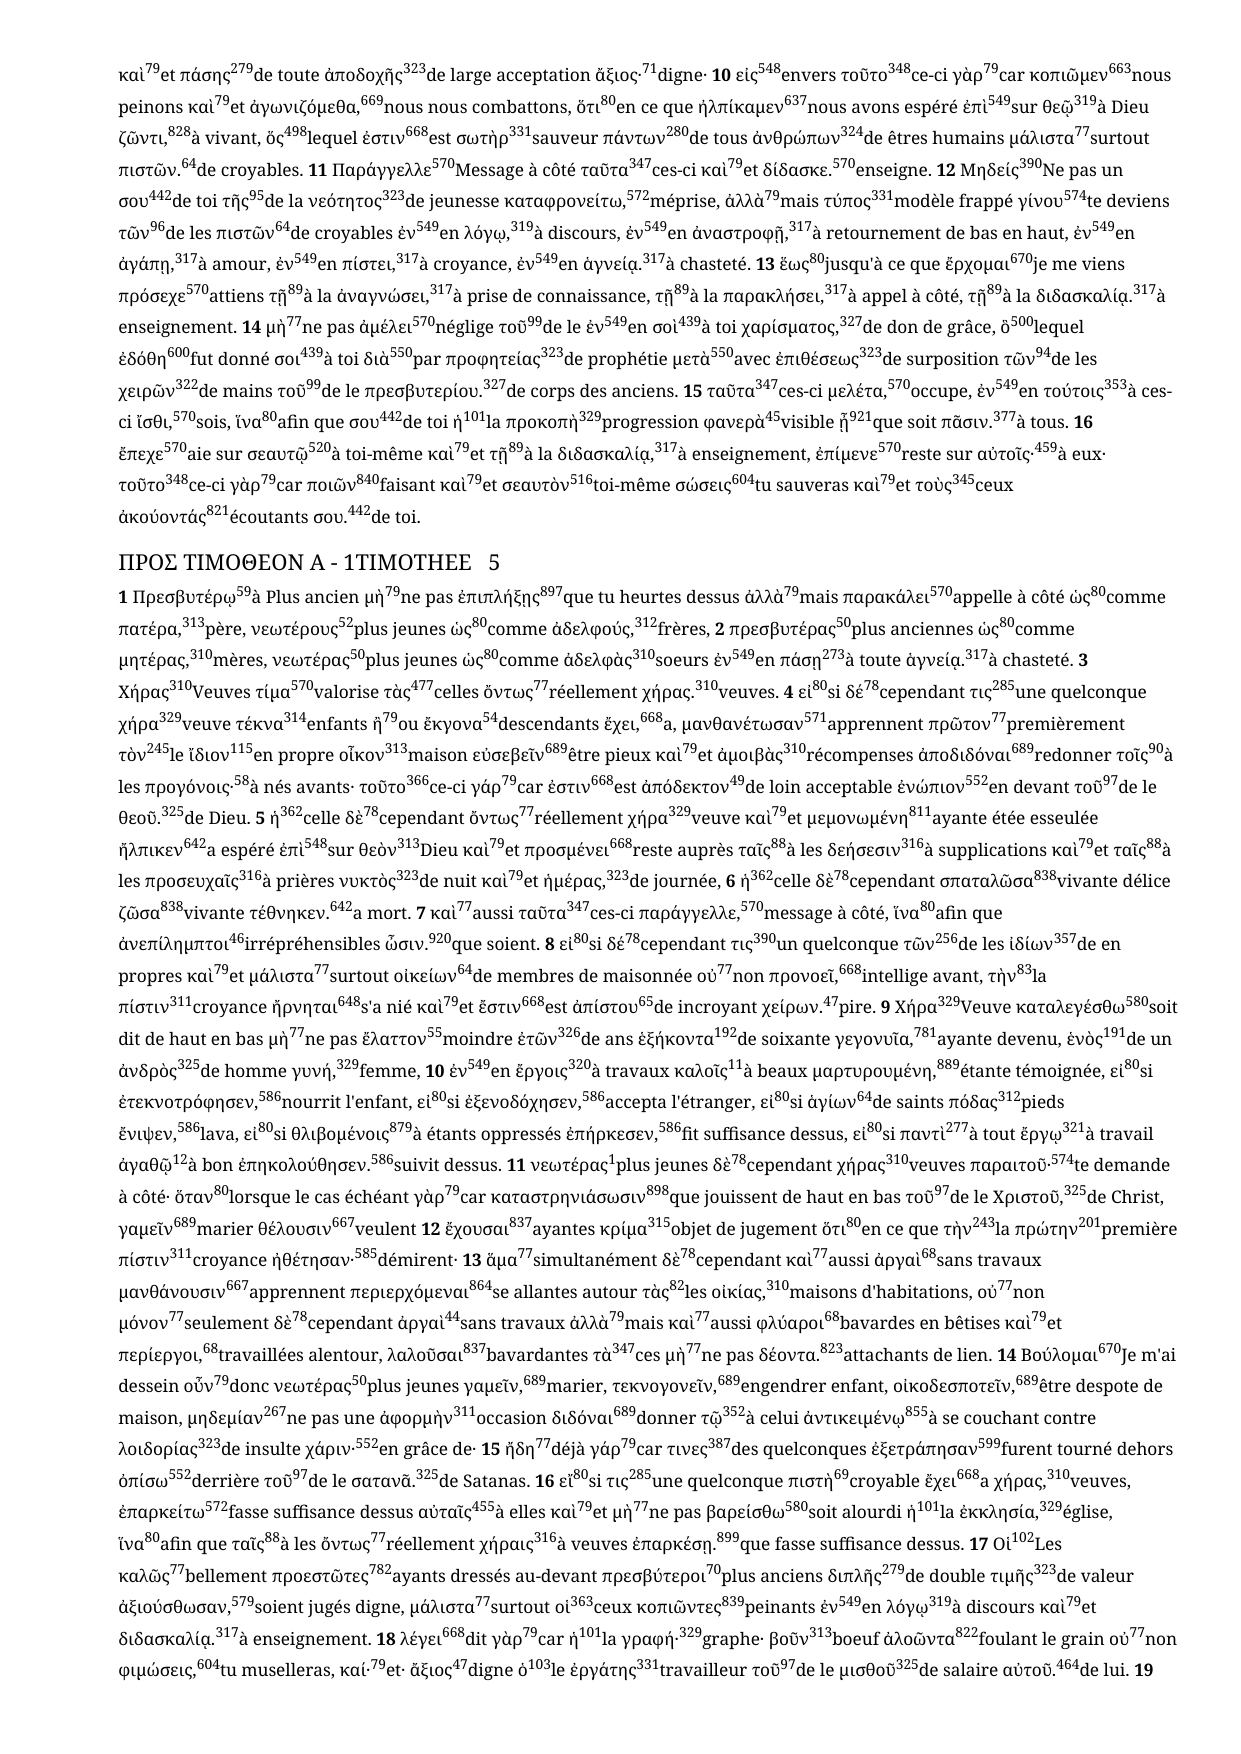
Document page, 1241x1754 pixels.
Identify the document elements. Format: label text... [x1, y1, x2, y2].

text ΠΡΟΣ ΤΙΜΟΘΕΟΝ Α - 1TIMOTHEE 5 [118, 547, 1181, 577]
text 1 Τὸ105Le δὲ78cependant πνεῦμα333souffle ῥητῶς77oralement λέγει668dit ὅτι80en ce que ἐν549en ὑστέροις9à postérieurs καιροῖς318à moments ἀποστήσονταί611se dresseront au loin τινες389des quelconques τῆς95de la πίστεως323de croyance προσέχοντες839attenants πνεύμασιν320à souffles πλάνοις11à égareurs καὶ79et διδασκαλίαις316à enseignements δαιμονίων,326de démons, 2 ἐν549en ὑποκρίσει317à hypocrisie ψευδολόγων,64de faux discoureurs, κεκαυστηριασμένων806de ayants étés cautérisés τὴν243la ἰδίαν113en propre συνείδησιν,311conscience, 3 κωλυόντων833de empêchants γαμεῖν,689marier, ἀπέχεσθαι690se tenir au loin βρωμάτων,326de aliments, ἃ481lesquels ὁ103le θεὸς331Dieu ἔκτισεν586créa εἰς548envers μετάλημψιν311métalepse μετὰ550avec εὐχαριστίας323de action de grâce τοῖς90à les πιστοῖς58à croyables καὶ79et ἐπεγνωκόσιν773à ayants reconnus τὴν83la ἀλήθειαν.311vérité. 4 ὅτι80en ce que πᾶν289tout κτίσμα333créature θεοῦ325de Dieu καλὸν49beau καὶ79et οὐδὲν392aucun ἀπόβλητον49jetable au loin μετὰ550avec εὐχαριστίας323de action de grâce λαμβανόμενον·893étant pris· 5 ἁγιάζεται680est sanctifié γὰρ79car διὰ550par λόγου325de discours θεοῦ325de Dieu καὶ79et ἐντεύξεως.323de entretien. 6 Ταῦτα347Ces-ci ὑποτιθέμενος867se posant en dessous τοῖς90à les ἀδελφοῖς318à frères καλὸς71beau ἔσῃ610tu te seras διάκονος331serviteur Χριστοῦ325de Christ Ἰησοῦ,325de Iésous, ἐντρεφόμενος891étant nourri dans τοῖς90à les λόγοις318à discours τῆς95de la πίστεως323de croyance καὶ79et τῆς95de la καλῆς14de belle διδασκαλίας323de enseignement ᾗ484à laquelle παρηκολούθηκας·640tu as suivi à côté· 7 τοὺς84les δὲ78cependant βεβήλους3profanes καὶ79et γραώδεις3de vieilles femmes μύθους312mythes παραιτοῦ.574te demande à côté. Γύμναζε570Gymnastique δὲ78cependant σεαυτὸν516toi-même πρὸς548vers εὐσέβειαν·311piété· 8 ἡ101la γὰρ79car σωματικὴ20corporelle γυμνασία329gymnase πρὸς548vers ὀλίγον373peu ἐστὶν668est ὠφέλιμος,45profitable, ἡ101la δὲ78cependant εὐσέβεια329piété πρὸς548vers πάντα374tous ὠφέλιμός45profitable ἐστιν668est ἐπαγγελίαν311promesse ἔχουσα838ayante ζωῆς323de vie τῆς356de celle νῦν77maintenant καὶ79et τῆς356de celle μελλούσης.832de imminante. 9 πιστὸς71croyable ὁ103le λόγος331discours καὶ79et πάσης279de toute ἀποδοχῆς323de large acceptation ἄξιος·71digne· 10 εἰς548envers τοῦτο348ce-ci γὰρ79car κοπιῶμεν663nous peinons καὶ79et ἀγωνιζόμεθα,669nous nous combattons, ὅτι80en ce que ἠλπίκαμεν637nous avons espéré ἐπὶ549sur θεῷ319à Dieu ζῶντι,828à vivant, ὅς498lequel ἐστιν668est σωτὴρ331sauveur πάντων280de tous ἀνθρώπων324de êtres humains μάλιστα77surtout πιστῶν.64de croyables. 11 Παράγγελλε570Message à côté ταῦτα347ces-ci καὶ79et δίδασκε.570enseigne. 12 Μηδείς390Ne pas un σου442de toi τῆς95de la νεότητος323de jeunesse καταφρονείτω,572méprise, ἀλλὰ79mais τύπος331modèle frappé γίνου574te deviens τῶν96de les πιστῶν64de croyables ἐν549en λόγῳ,319à discours, ἐν549en ἀναστροφῇ,317à retournement de bas en haut, ἐν549en ἀγάπῃ,317à amour, ἐν549en πίστει,317à croyance, ἐν549en ἁγνείᾳ.317à chasteté. 13 ἕως80jusqu'à ce que ἔρχομαι670je me viens πρόσεχε570attiens τῇ89à la ἀναγνώσει,317à prise de connaissance, τῇ89à la παρακλήσει,317à appel à côté, τῇ89à la διδασκαλίᾳ.317à enseignement. 14 μὴ77ne pas ἀμέλει570néglige τοῦ99de le ἐν549en σοὶ439à toi χαρίσματος,327de don de grâce, ὃ500lequel ἐδόθη600fut donné σοι439à toi διὰ550par προφητείας323de prophétie μετὰ550avec ἐπιθέσεως323de surposition τῶν94de les χειρῶν322de mains τοῦ99de le πρεσβυτερίου.327de corps des anciens. 15 ταῦτα347ces-ci μελέτα,570occupe, ἐν549en τούτοις353à ces-ci ἴσθι,570sois, ἵνα80afin que σου442de toi ἡ101la προκοπὴ329progression φανερὰ45visible ᾖ921que soit πᾶσιν.377à tous. 16 ἔπεχε570aie sur σεαυτῷ520à toi-même καὶ79et τῇ89à la διδασκαλίᾳ,317à enseignement, ἐπίμενε570reste sur αὐτοῖς·459à eux· τοῦτο348ce-ci γὰρ79car ποιῶν840faisant καὶ79et σεαυτὸν516toi-même σώσεις604tu sauveras καὶ79et τοὺς345ceux ἀκούοντάς821écoutants σου.442de toi. [118, 59, 1181, 528]
text 1 Πρεσβυτέρῳ59à Plus ancien μὴ79ne pas ἐπιπλήξῃς897que tu heurtes dessus ἀλλὰ79mais παρακάλει570appelle à côté ὡς80comme πατέρα,313père, νεωτέρους52plus jeunes ὡς80comme ἀδελφούς,312frères, 2 πρεσβυτέρας50plus anciennes ὡς80comme μητέρας,310mères, νεωτέρας50plus jeunes ὡς80comme ἀδελφὰς310soeurs ἐν549en πάσῃ273à toute ἁγνείᾳ.317à chasteté. 3 Χήρας310Veuves τίμα570valorise τὰς477celles ὄντως77réellement χήρας.310veuves. 4 εἰ80si δέ78cependant τις285une quelconque χήρα329veuve τέκνα314enfants ἢ79ou ἔκγονα54descendants ἔχει,668a, μανθανέτωσαν571apprennent πρῶτον77premièrement τὸν245le ἴδιον115en propre οἶκον313maison εὐσεβεῖν689être pieux καὶ79et ἀμοιβὰς310récompenses ἀποδιδόναι689redonner τοῖς90à les προγόνοις·58à nés avants· τοῦτο366ce-ci γάρ79car ἐστιν668est ἀπόδεκτον49de loin acceptable ἐνώπιον552en devant τοῦ97de le θεοῦ.325de Dieu. 5 ἡ362celle δὲ78cependant ὄντως77réellement χήρα329veuve καὶ79et μεμονωμένη811ayante étée esseulée ἤλπικεν642a espéré ἐπὶ548sur θεὸν313Dieu καὶ79et προσμένει668reste auprès ταῖς88à les δεήσεσιν316à supplications καὶ79et ταῖς88à les προσευχαῖς316à prières νυκτὸς323de nuit καὶ79et ἡμέρας,323de journée, 6 ἡ362celle δὲ78cependant σπαταλῶσα838vivante délice ζῶσα838vivante τέθνηκεν.642a mort. 7 καὶ77aussi ταῦτα347ces-ci παράγγελλε,570message à côté, ἵνα80afin que ἀνεπίλημπτοι46irrépréhensibles ὦσιν.920que soient. 8 εἰ80si δέ78cependant τις390un quelconque τῶν256de les ἰδίων357de en propres καὶ79et μάλιστα77surtout οἰκείων64de membres de maisonnée οὐ77non προνοεῖ,668intellige avant, τὴν83la πίστιν311croyance ἤρνηται648s'a nié καὶ79et ἔστιν668est ἀπίστου65de incroyant χείρων.47pire. 9 Χήρα329Veuve καταλεγέσθω580soit dit de haut en bas μὴ77ne pas ἔλαττον55moindre ἐτῶν326de ans ἑξήκοντα192de soixante γεγονυῖα,781ayante devenu, ἑνὸς191de un ἀνδρὸς325de homme γυνή,329femme, 10 ἐν549en ἔργοις320à travaux καλοῖς11à beaux μαρτυρουμένη,889étante témoignée, εἰ80si ἐτεκνοτρόφησεν,586nourrit l'enfant, εἰ80si ἐξενοδόχησεν,586accepta l'étranger, εἰ80si ἁγίων64de saints πόδας312pieds ἔνιψεν,586lava, εἰ80si θλιβομένοις879à étants oppressés ἐπήρκεσεν,586fit suffisance dessus, εἰ80si παντὶ277à tout ἔργῳ321à travail ἀγαθῷ12à bon ἐπηκολούθησεν.586suivit dessus. 11 νεωτέρας1plus jeunes δὲ78cependant χήρας310veuves παραιτοῦ·574te demande à côté· ὅταν80lorsque le cas échéant γὰρ79car καταστρηνιάσωσιν898que jouissent de haut en bas τοῦ97de le Χριστοῦ,325de Christ, γαμεῖν689marier θέλουσιν667veulent 12 ἔχουσαι837ayantes κρίμα315objet de jugement ὅτι80en ce que τὴν243la πρώτην201première πίστιν311croyance ἠθέτησαν·585démirent· 13 ἅμα77simultanément δὲ78cependant καὶ77aussi ἀργαὶ68sans travaux μανθάνουσιν667apprennent περιερχόμεναι864se allantes autour τὰς82les οἰκίας,310maisons d'habitations, οὐ77non μόνον77seulement δὲ78cependant ἀργαὶ44sans travaux ἀλλὰ79mais καὶ77aussi φλύαροι68bavardes en bêtises καὶ79et περίεργοι,68travaillées alentour, λαλοῦσαι837bavardantes τὰ347ces μὴ77ne pas δέοντα.823attachants de lien. 14 Βούλομαι670Je m'ai dessein οὖν79donc νεωτέρας50plus jeunes γαμεῖν,689marier, τεκνογονεῖν,689engendrer enfant, οἰκοδεσποτεῖν,689être despote de maison, μηδεμίαν267ne pas une ἀφορμὴν311occasion διδόναι689donner τῷ352à celui ἀντικειμένῳ855à se couchant contre λοιδορίας323de insulte χάριν·552en grâce de· 15 ἤδη77déjà γάρ79car τινες387des quelconques ἐξετράπησαν599furent tourné dehors ὀπίσω552derrière τοῦ97de le σατανᾶ.325de Satanas. 16 εἴ80si τις285une quelconque πιστὴ69croyable ἔχει668a χήρας,310veuves, ἐπαρκείτω572fasse suffisance dessus αὐταῖς455à elles καὶ79et μὴ77ne pas βαρείσθω580soit alourdi ἡ101la ἐκκλησία,329église, ἵνα80afin que ταῖς88à les ὄντως77réellement χήραις316à veuves ἐπαρκέσῃ.899que fasse suffisance dessus. 17 Οἱ102Les καλῶς77bellement προεστῶτες782ayants dressés au-devant πρεσβύτεροι70plus anciens διπλῆς279de double τιμῆς323de valeur ἀξιούσθωσαν,579soient jugés digne, μάλιστα77surtout οἱ363ceux κοπιῶντες839peinants ἐν549en λόγῳ319à discours καὶ79et διδασκαλίᾳ.317à enseignement. 18 λέγει668dit γὰρ79car ἡ101la γραφή·329graphe· βοῦν313boeuf ἀλοῶντα822foulant le grain οὐ77non φιμώσεις,604tu muselleras, καί·79et· ἄξιος47digne ὁ103le ἐργάτης331travailleur τοῦ97de le μισθοῦ325de salaire αὐτοῦ.464de lui. 19 κατὰ550contre πρεσβυτέρου65de plus ancien κατηγορίαν311accusation μὴ77ne pas παραδέχου,574te accepte à côté, ἐκτὸς77extérieurement εἰ551si μὴ77ne pas ἐπὶ550sur δύο190de deux ἢ79ou τριῶν190de trois μαρτύρων.324de témoins. 20 Τοὺς345Ceux ἁμαρτάνοντας821fautants ἐνώπιον552en devant πάντων383de tous ἔλεγχε,570réfute, ἵνα80afin que καὶ77aussi οἱ102les λοιποὶ389restants φόβον313effroi ἔχωσιν.920que aient. 21 Διαμαρτύρομαι670Je me passe témoignage ἐνώπιον552en devant τοῦ97de le θεοῦ325de Dieu καὶ79et Χριστοῦ325de Christ Ἰησοῦ325de Iésous καὶ79et τῶν96de les ἐκλεκτῶν15de élus ἀγγέλων,324de messagers, ἵνα80afin que ταῦτα347ces-ci φυλάξῃς897que tu gardiennes χωρὶς552séparément προκρίματος,327de préjugement, μηδὲν375ne pas un ποιῶν840faisant κατὰ548selon πρόσκλισιν.311inclinaison vers. 22 χεῖρας310mains ταχέως77rapidement μηδενὶ378à ne pas un ἐπιτίθει570surpose μηδὲ79ni cependant κοινώνει570communie ἁμαρτίαις316à fautes ἀλλοτρίαις·118à d'autruies· σεαυτὸν516toi-même ἁγνὸν53consacré τήρει.570garde. 23 Μηκέτι77Ne pas plus ὑδροπότει,570bois de l'eau, ἀλλ᾽79mais οἴνῳ319à vin ὀλίγῳ275à peu χρῶ574te utilise διὰ548par le fait de τὸν245le στόμαχον313estomac καὶ79et τὰς82les πυκνάς50fréquentes σου442de toi ἀσθενείας.310infirmités. 24 Τινῶν280de Des quelconques ἀνθρώπων324de êtres humains αἱ100les ἁμαρτίαι328fautes πρόδηλοί44évidentes au devant εἰσιν667sont προάγουσαι837menantes devant εἰς548envers κρίσιν,311jugement, τισὶν377à des quelconques δὲ78cependant καὶ77aussi ἐπακολουθοῦσιν·667suivent dessus· 25 ὡσαύτως77de même καὶ77aussi τὰ104les ἔργα332travaux τὰ104les καλὰ23beaux πρόδηλα,48évidents au devant, καὶ79et τὰ365ces ἄλλως77autrement ἔχοντα841ayants κρυβῆναι683être caché οὐ77non δύναταί.674se peut. [118, 581, 1181, 1682]
